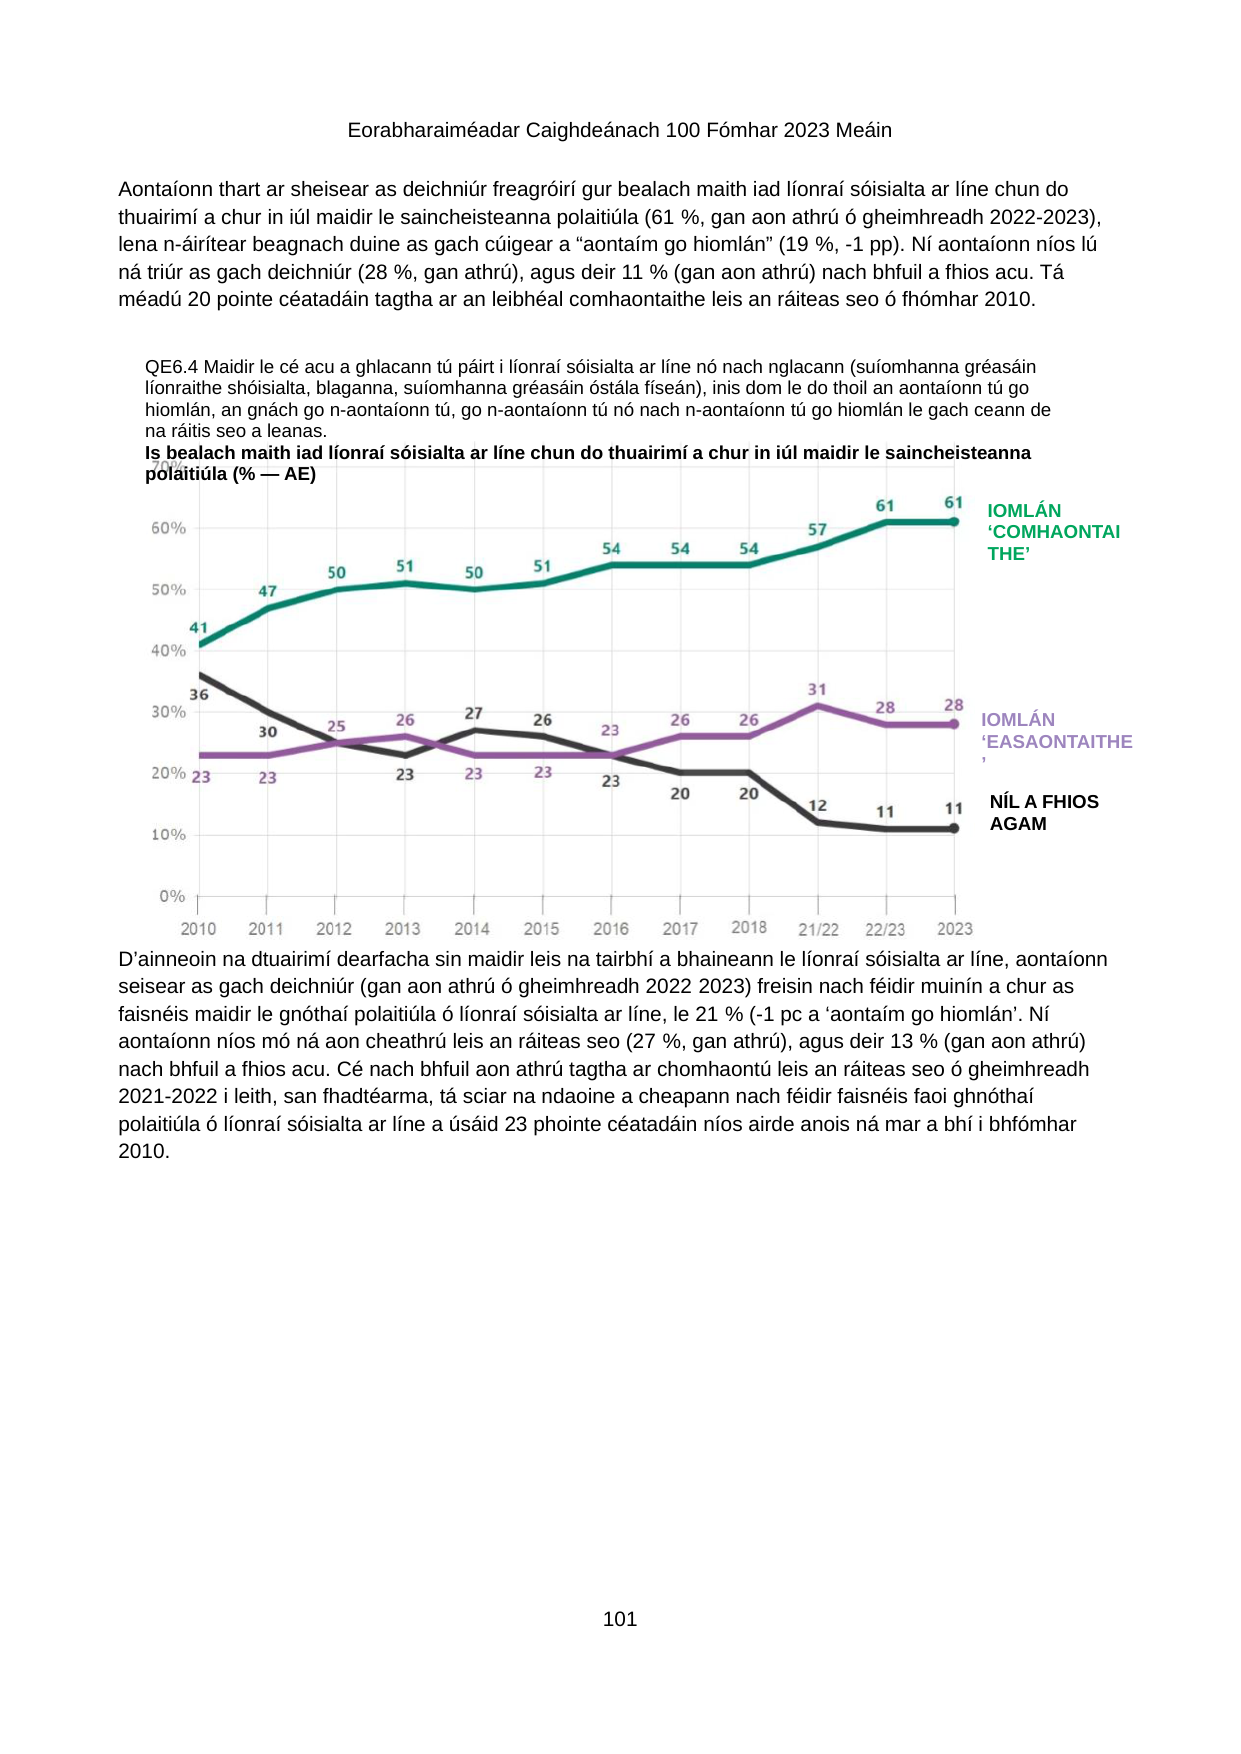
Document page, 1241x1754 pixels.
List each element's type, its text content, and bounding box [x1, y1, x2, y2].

text Aontaíonn thart ar sheisear as deichniúr freagróirí gur bealach maith iad líonraí sóisialta ar líne chun do thuairimí a chur in iúl maidir le saincheisteanna polaitiúla (61 %, gan aon athrú ó gheimhreadh 2022-2023), lena n-áirítear beagnach duine as gach cúigear a “aontaím go hiomlán” (19 %, -1 pp). Ní aontaíonn níos lú ná triúr as gach deichniúr (28 %, gan athrú), agus deir 11 % (gan aon athrú) nach bhfuil a fhios acu. Tá méadú 20 pointe céatadáin tagtha ar an leibhéal comhaontaithe leis an ráiteas seo ó fhómhar 2010. [118, 177, 1122, 311]
text D’ainneoin na dtuairimí dearfacha sin maidir leis na tairbhí a bhaineann le líonraí sóisialta ar líne, aontaíonn seisear as gach deichniúr (gan aon athrú ó gheimhreadh 2022 2023) freisin nach féidir muinín a chur as faisnéis maidir le gnóthaí polaitiúla ó líonraí sóisialta ar líne, le 21 % (-1 pc a ‘aontaím go hiomlán’. Ní aontaíonn níos mó ná aon cheathrú leis an ráiteas seo (27 %, gan athrú), agus deir 13 % (gan aon athrú) nach bhfuil a fhios acu. Cé nach bhfuil aon athrú tagtha ar chomhaontú leis an ráiteas seo ó gheimhreadh 2021-2022 i leith, san fhadtéarma, tá sciar na ndaoine a cheapann nach féidir faisnéis faoi ghnóthaí polaitiúla ó líonraí sóisialta ar líne a úsáid 23 phointe céatadáin níos airde anois ná mar a bhí i bhfómhar 2010. [118, 329, 1122, 1163]
picture [118, 413, 975, 943]
